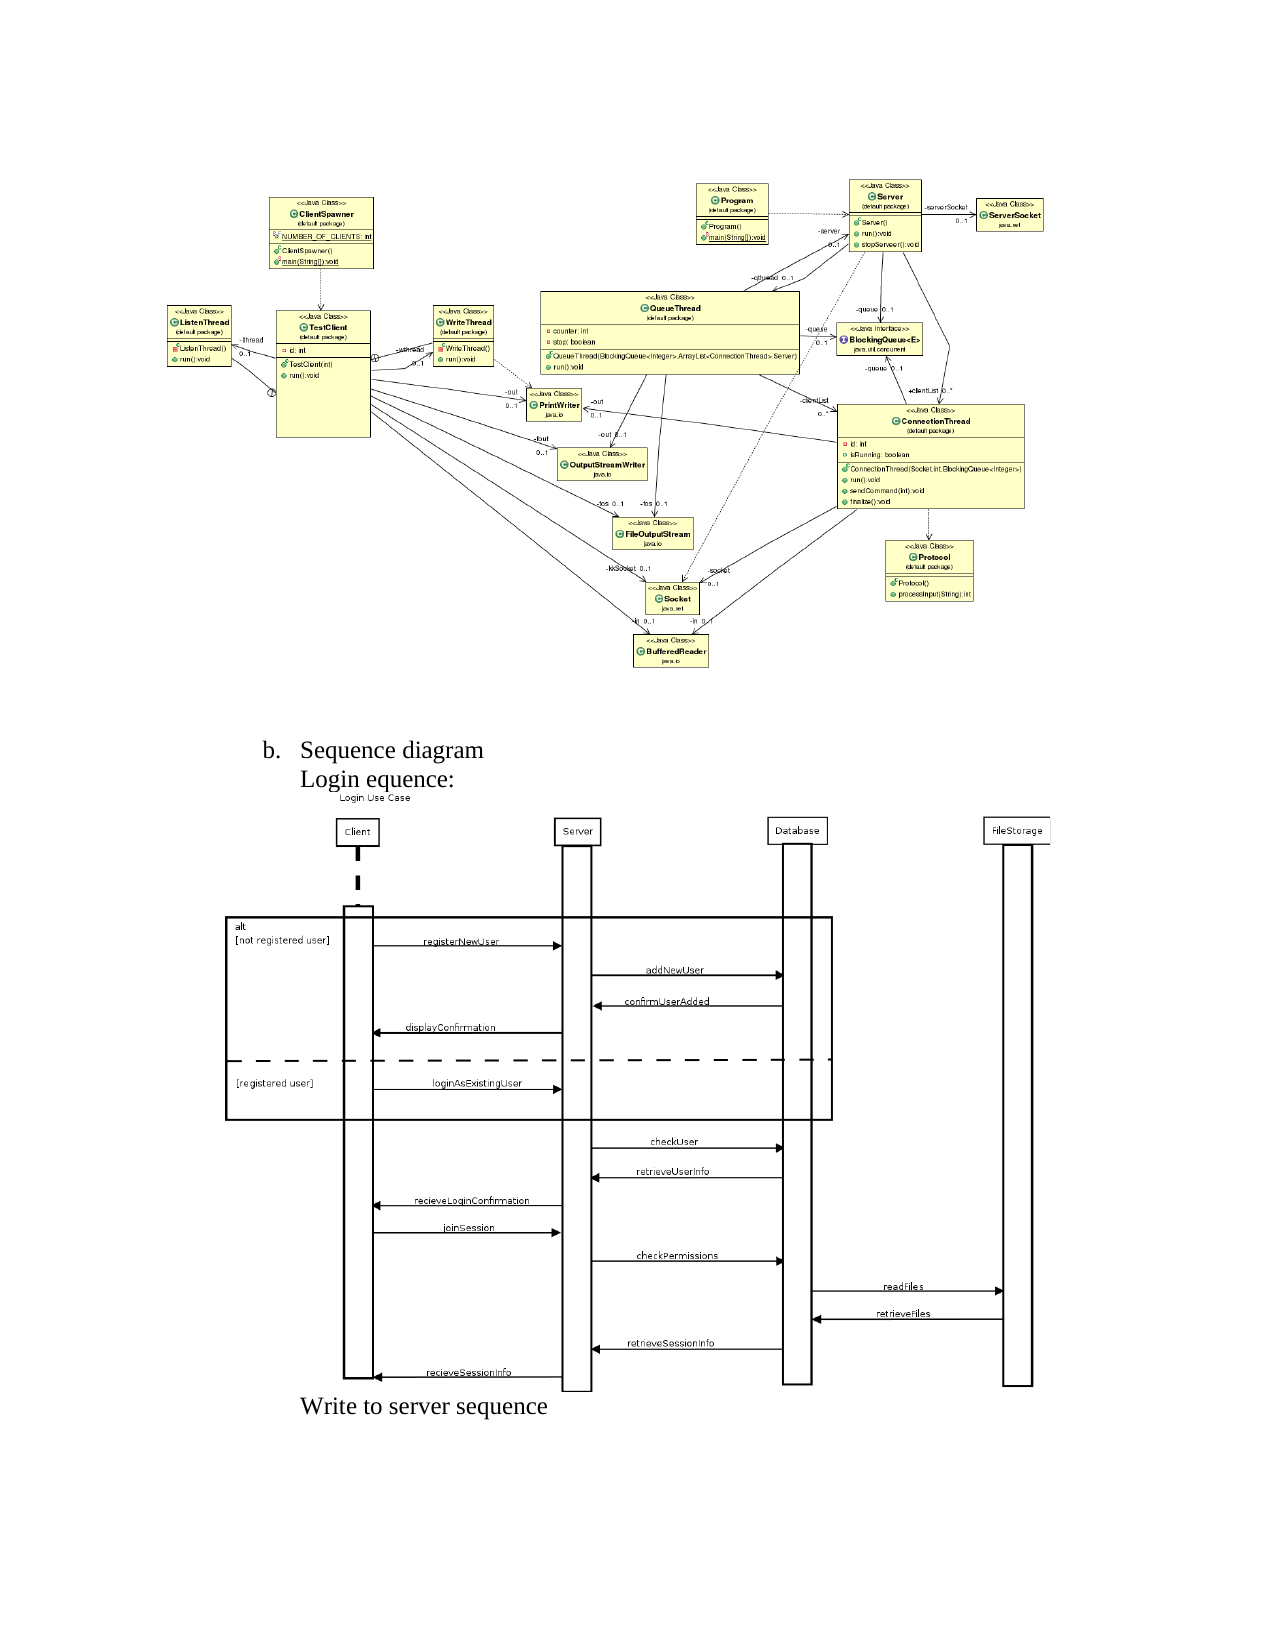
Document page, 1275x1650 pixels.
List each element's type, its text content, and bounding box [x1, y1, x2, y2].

picture [225, 792, 1050, 1392]
list Login equence: [262, 764, 1087, 793]
picture [164, 159, 1111, 736]
list [262, 150, 1087, 159]
list Sequence diagram [262, 736, 1087, 764]
list Write to server sequence [262, 1392, 1087, 1420]
